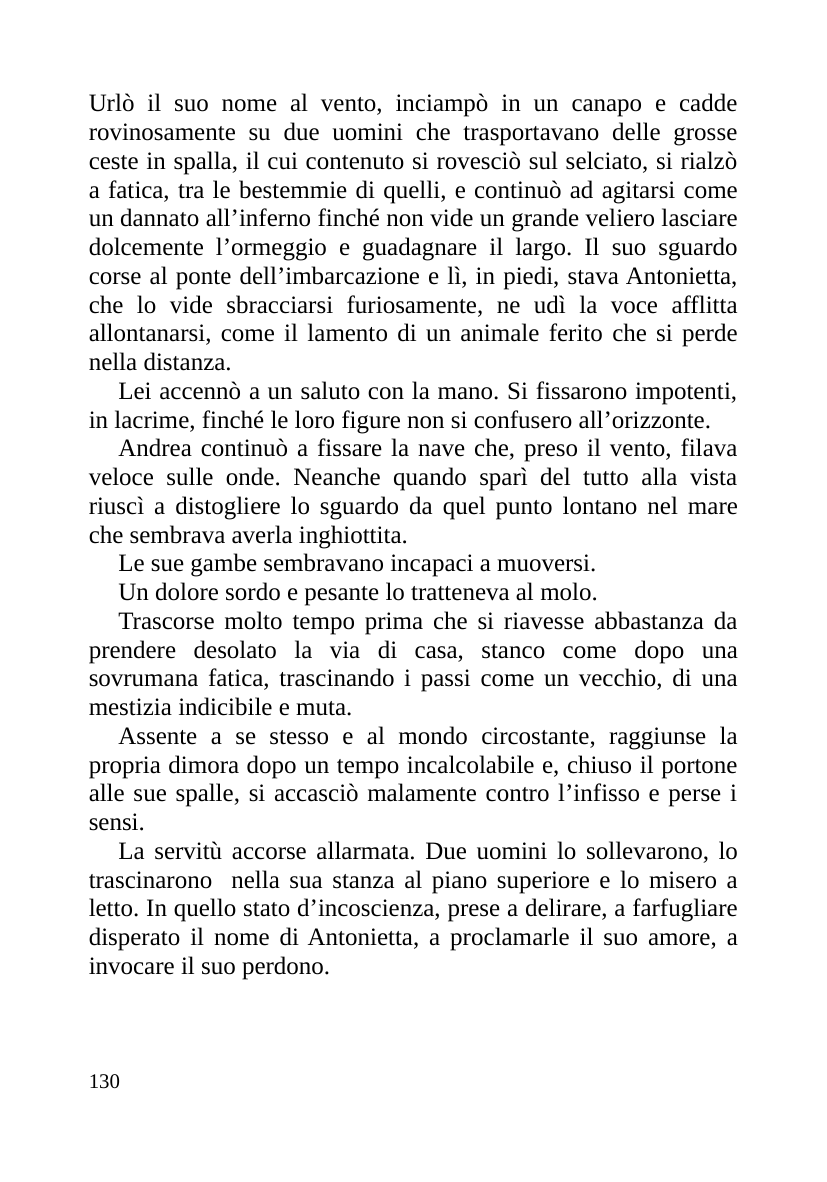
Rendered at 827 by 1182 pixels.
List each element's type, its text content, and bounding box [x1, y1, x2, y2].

text Andrea continuò a fissare la nave che, preso il vento, filava veloce sulle onde. Neanche quando sparì del tutto alla vista riuscì a distogliere lo sguardo da quel punto lontano nel mare che sembrava averla inghiottita. [88, 433, 738, 548]
text Lei accennò a un saluto con la mano. Si fissarono impotenti, in lacrime, finché le loro figure non si confusero all’orizzonte. [88, 376, 738, 433]
text Urlò il suo nome al vento, inciampò in un canapo e cadde rovinosamente su due uomini che trasportavano delle grosse ceste in spalla, il cui contenuto si rovesciò sul selciato, si rialzò a fatica, tra le bestemmie di quelli, e continuò ad agitarsi come un dannato all’inferno finché non vide un grande veliero lasciare dolcemente l’ormeggio e guadagnare il largo. Il suo sguardo corse al ponte dell’imbarcazione e lì, in piedi, stava Antonietta, che lo vide sbracciarsi furiosamente, ne udì la voce afflitta allontanarsi, come il lamento di un animale ferito che si perde nella distanza. [88, 88, 738, 376]
text La servitù accorse allarmata. Due uomini lo sollevarono, lo trascinarono nella sua stanza al piano superiore e lo misero a letto. In quello stato d’incoscienza, prese a delirare, a farfugliare disperato il nome di Antonietta, a proclamarle il suo amore, a invocare il suo perdono. [88, 836, 738, 980]
text Assente a se stesso e al mondo circostante, raggiunse la propria dimora dopo un tempo incalcolabile e, chiuso il portone alle sue spalle, si accasciò malamente contro l’infisso e perse i sensi. [88, 721, 738, 836]
text Un dolore sordo e pesante lo tratteneva al molo. [88, 577, 738, 606]
text Trascorse molto tempo prima che si riavesse abbastanza da prendere desolato la via di casa, stanco come dopo una sovrumana fatica, trascinando i passi come un vecchio, di una mestizia indicibile e muta. [88, 606, 738, 721]
text Le sue gambe sembravano incapaci a muoversi. [88, 548, 738, 577]
